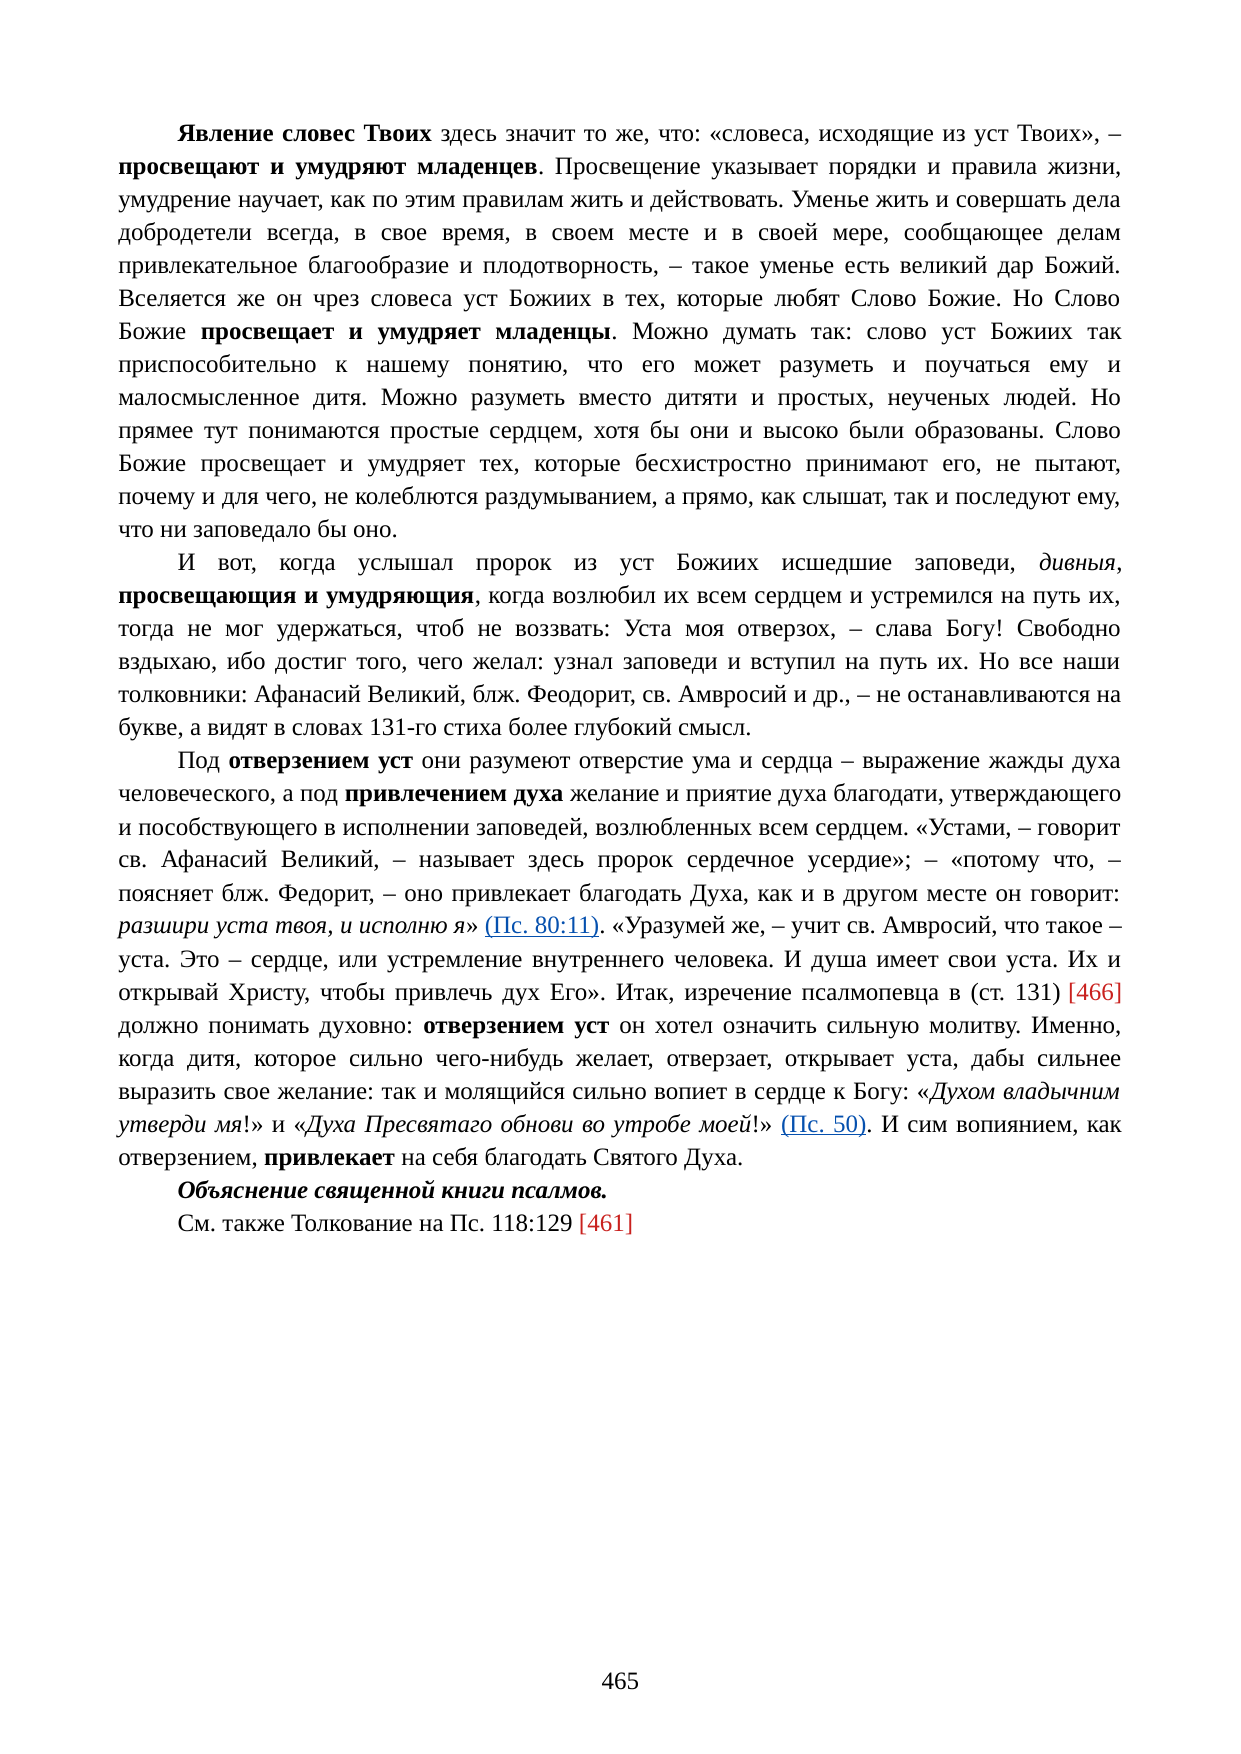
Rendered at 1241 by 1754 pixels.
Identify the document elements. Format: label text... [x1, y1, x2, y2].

text См. также Толкование на Пс. 118:129 [461] [118, 1208, 1122, 1237]
text Объяснение священной книги псалмов. [118, 1175, 1122, 1203]
text И вот, когда услышал пророк из уст Божиих исшедшие заповеди, дивныя, просвещающия и умудряющия, когда возлюбил их всем сердцем и устремился на путь их, тогда не мог удержаться, чтоб не воззвать: Уста моя отверзох, – слава Богу! Свободно вздыхаю, ибо достиг того, чего желал: узнал заповеди и вступил на путь их. Но все наши толковники: Афанасий Великий, блж. Феодорит, св. Амвросий и др., – не останавливаются на букве, а видят в словах 131-го стиха более глубокий смысл. [118, 547, 1122, 741]
text Явление словес Твоих здесь значит то же, что: «словеса, исходящие из уст Твоих», – просвещают и умудряют младенцев. Просвещение указывает порядки и правила жизни, умудрение научает, как по этим правилам жить и действовать. Уменье жить и совершать дела добродетели всегда, в свое время, в своем месте и в своей мере, сообщающее делам привлекательное благообразие и плодотворность, – такое уменье есть великий дар Божий. Вселяется же он чрез словеса уст Божиих в тех, которые любят Слово Божие. Но Слово Божие просвещает и умудряет младенцы. Можно думать так: слово уст Божиих так приспособительно к нашему понятию, что его может разуметь и поучаться ему и малосмысленное дитя. Можно разуметь вместо дитяти и простых, неученых людей. Но прямее тут понимаются простые сердцем, хотя бы они и высоко были образованы. Слово Божие просвещает и умудряет тех, которые бесхистростно принимают его, не пытают, почему и для чего, не колеблются раздумыванием, а прямо, как слышат, так и последуют ему, что ни заповедало бы оно. [118, 118, 1122, 543]
text Под отверзением уст они разумеют отверстие ума и сердца – выражение жажды духа человеческого, а под привлечением духа желание и приятие духа благодати, утверждающего и пособствующего в исполнении заповедей, возлюбленных всем сердцем. «Устами, – говорит св. Афанасий Великий, – называет здесь пророк сердечное усердие»; – «потому что, – поясняет блж. Федорит, – оно привлекает благодать Духа, как и в другом месте он говорит: разшири уста твоя, и исполню я» (Пс. 80:11). «Уразумей же, – учит св. Амвросий, что такое – уста. Это – сердце, или устремление внутреннего человека. И душа имеет свои уста. Их и открывай Христу, чтобы привлечь дух Его». Итак, изречение псалмопевца в (ст. 131) [466] должно понимать духовно: отверзением уст он хотел означить сильную молитву. Именно, когда дитя, которое сильно чего-нибудь желает, отверзает, открывает уста, дабы сильнее выразить свое желание: так и молящийся сильно вопиет в сердце к Богу: «Духом владычним утверди мя!» и «Духа Пресвятаго обнови во утробе моей!» (Пс. 50). И сим вопиянием, как отверзением, привлекает на себя благодать Святого Духа. [118, 746, 1122, 1171]
